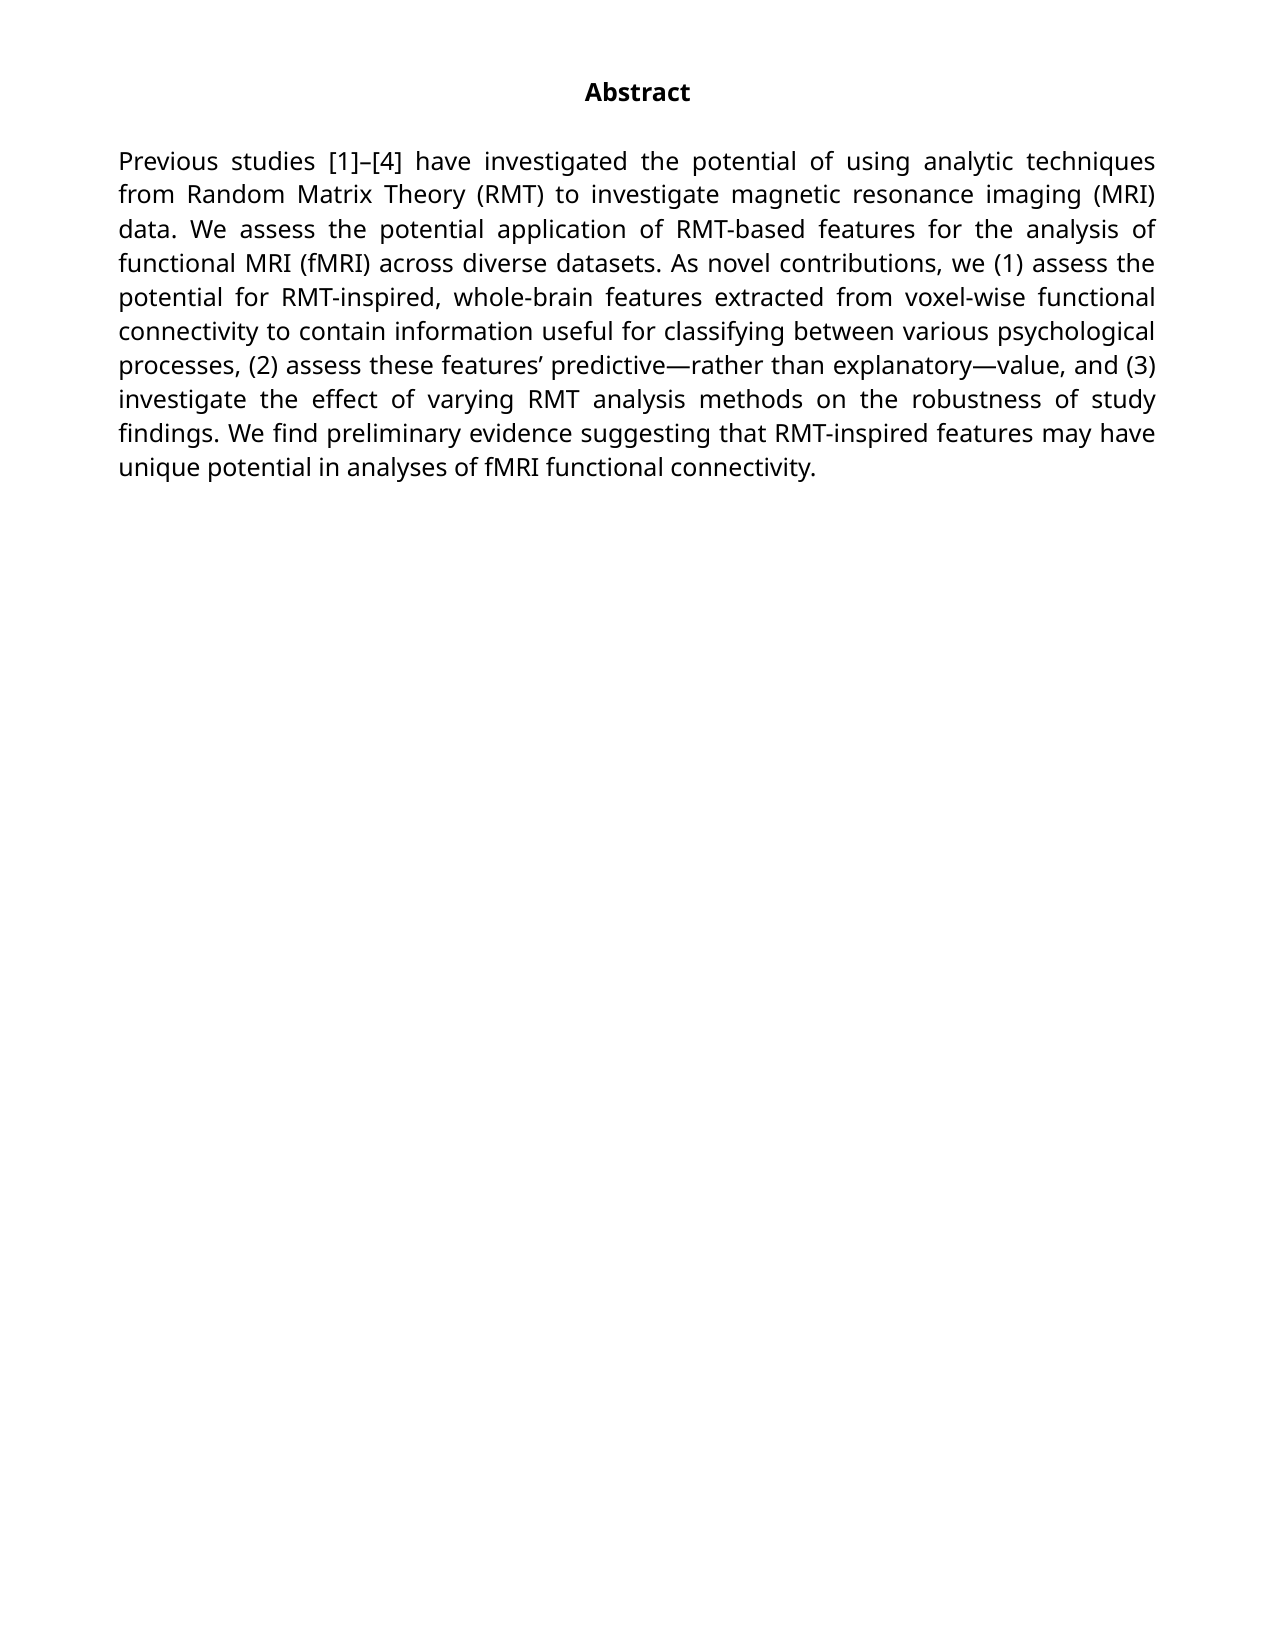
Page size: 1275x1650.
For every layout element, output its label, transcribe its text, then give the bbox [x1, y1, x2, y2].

text Abstract [118, 75, 1157, 109]
text Previous studies [1]–[4] have investigated the potential of using analytic techniques from Random Matrix Theory (RMT) to investigate magnetic resonance imaging (MRI) data. We assess the potential application of RMT-based features for the analysis of functional MRI (fMRI) across diverse datasets. As novel contributions, we (1) assess the potential for RMT-inspired, whole-brain features extracted from voxel-wise functional connectivity to contain information useful for classifying between various psychological processes, (2) assess these features’ predictive—rather than explanatory—value, and (3) investigate the effect of varying RMT analysis methods on the robustness of study findings. We find preliminary evidence suggesting that RMT-inspired features may have unique potential in analyses of fMRI functional connectivity. [118, 143, 1157, 484]
